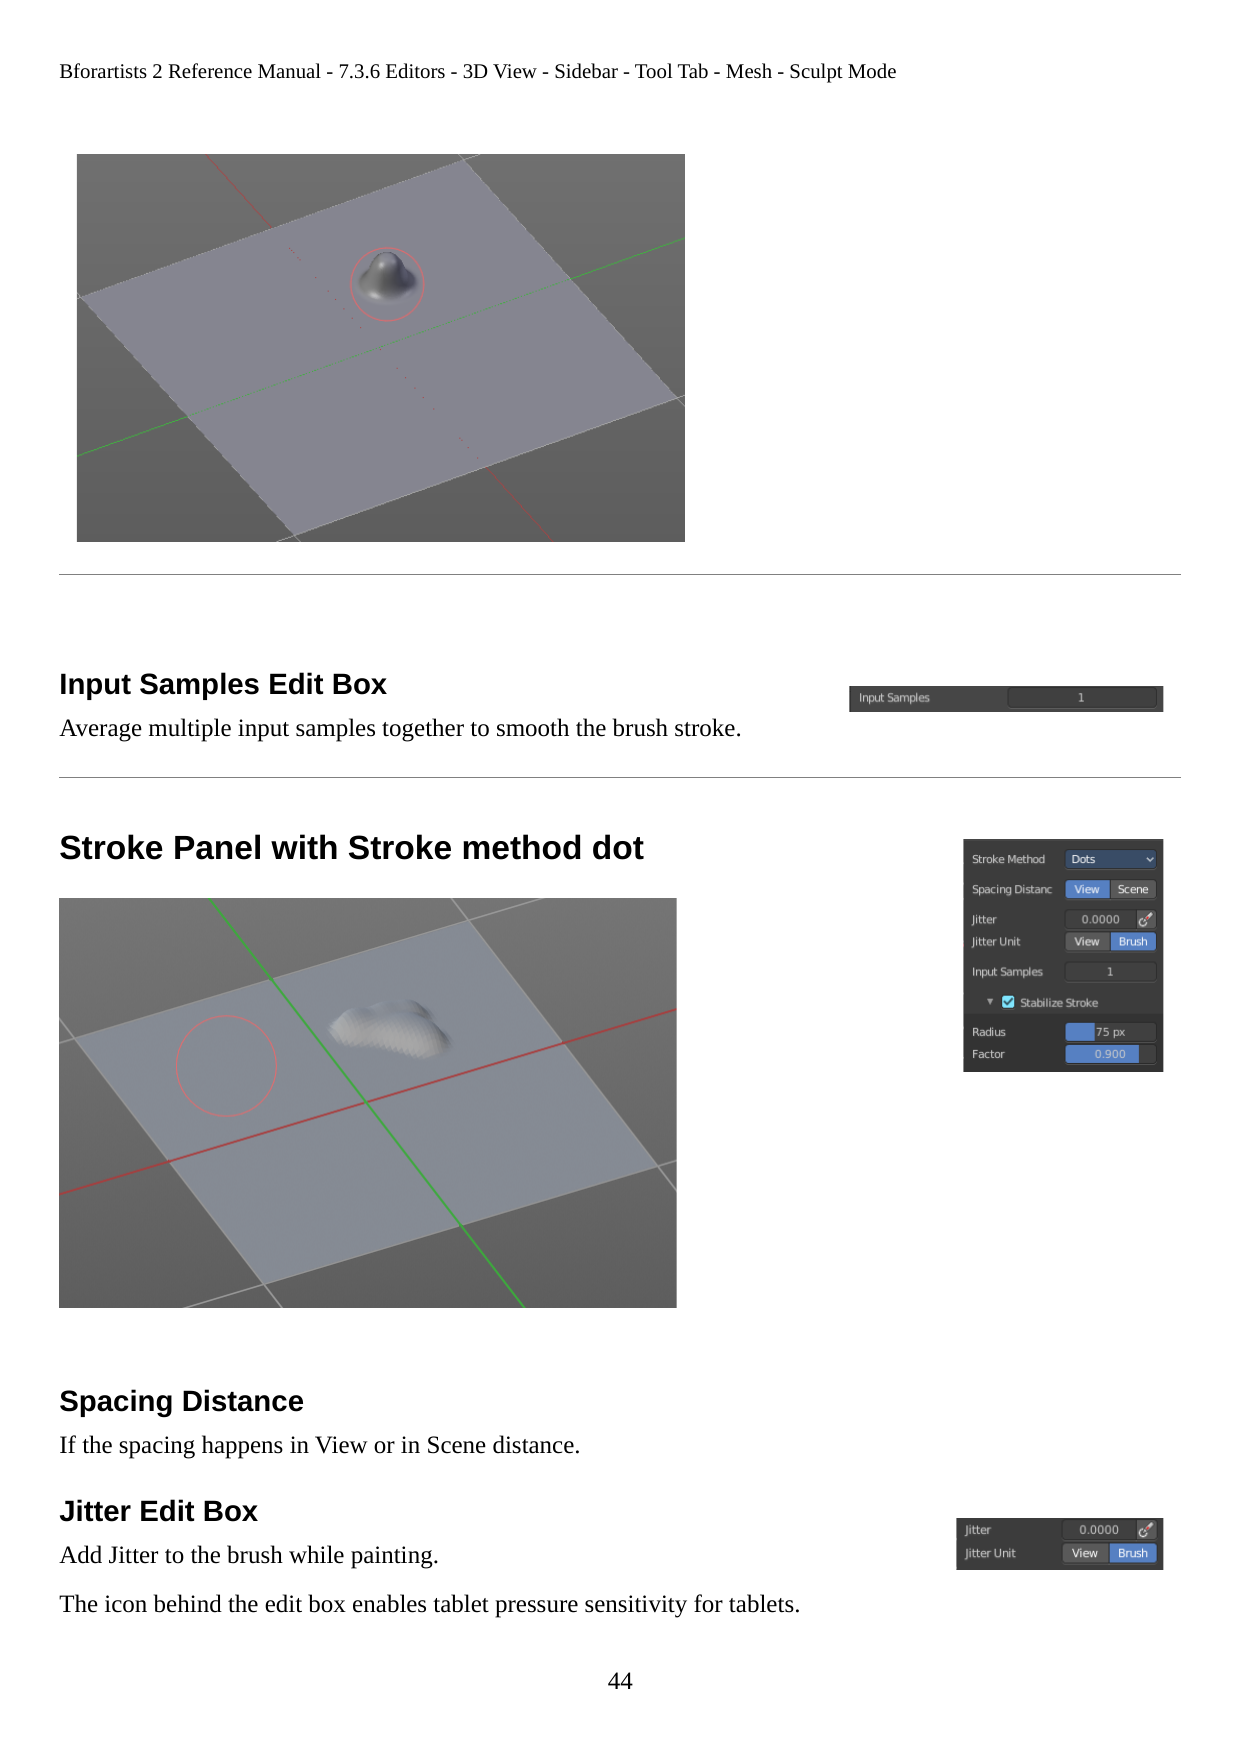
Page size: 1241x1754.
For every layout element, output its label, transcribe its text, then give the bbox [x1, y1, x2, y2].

text Add Jitter to the brush while painting. [59, 1540, 956, 1569]
picture [59, 898, 677, 1308]
text Average multiple input samples together to smooth the brush stroke. [59, 713, 1181, 742]
text The icon behind the edit box enables tablet pressure sensitivity for tablets. [59, 1589, 1181, 1618]
picture [76, 154, 685, 542]
picture [963, 839, 1164, 1072]
subtitle Stroke Panel with Stroke method dot [59, 828, 1181, 866]
subtitle Spacing Distance [59, 1384, 1181, 1418]
text If the spacing happens in View or in Scene distance. [59, 1430, 1181, 1459]
picture [849, 686, 1164, 712]
subtitle Jitter Edit Box [59, 1494, 1181, 1528]
subtitle Input Samples Edit Box [59, 667, 1181, 701]
picture [956, 1518, 1164, 1570]
